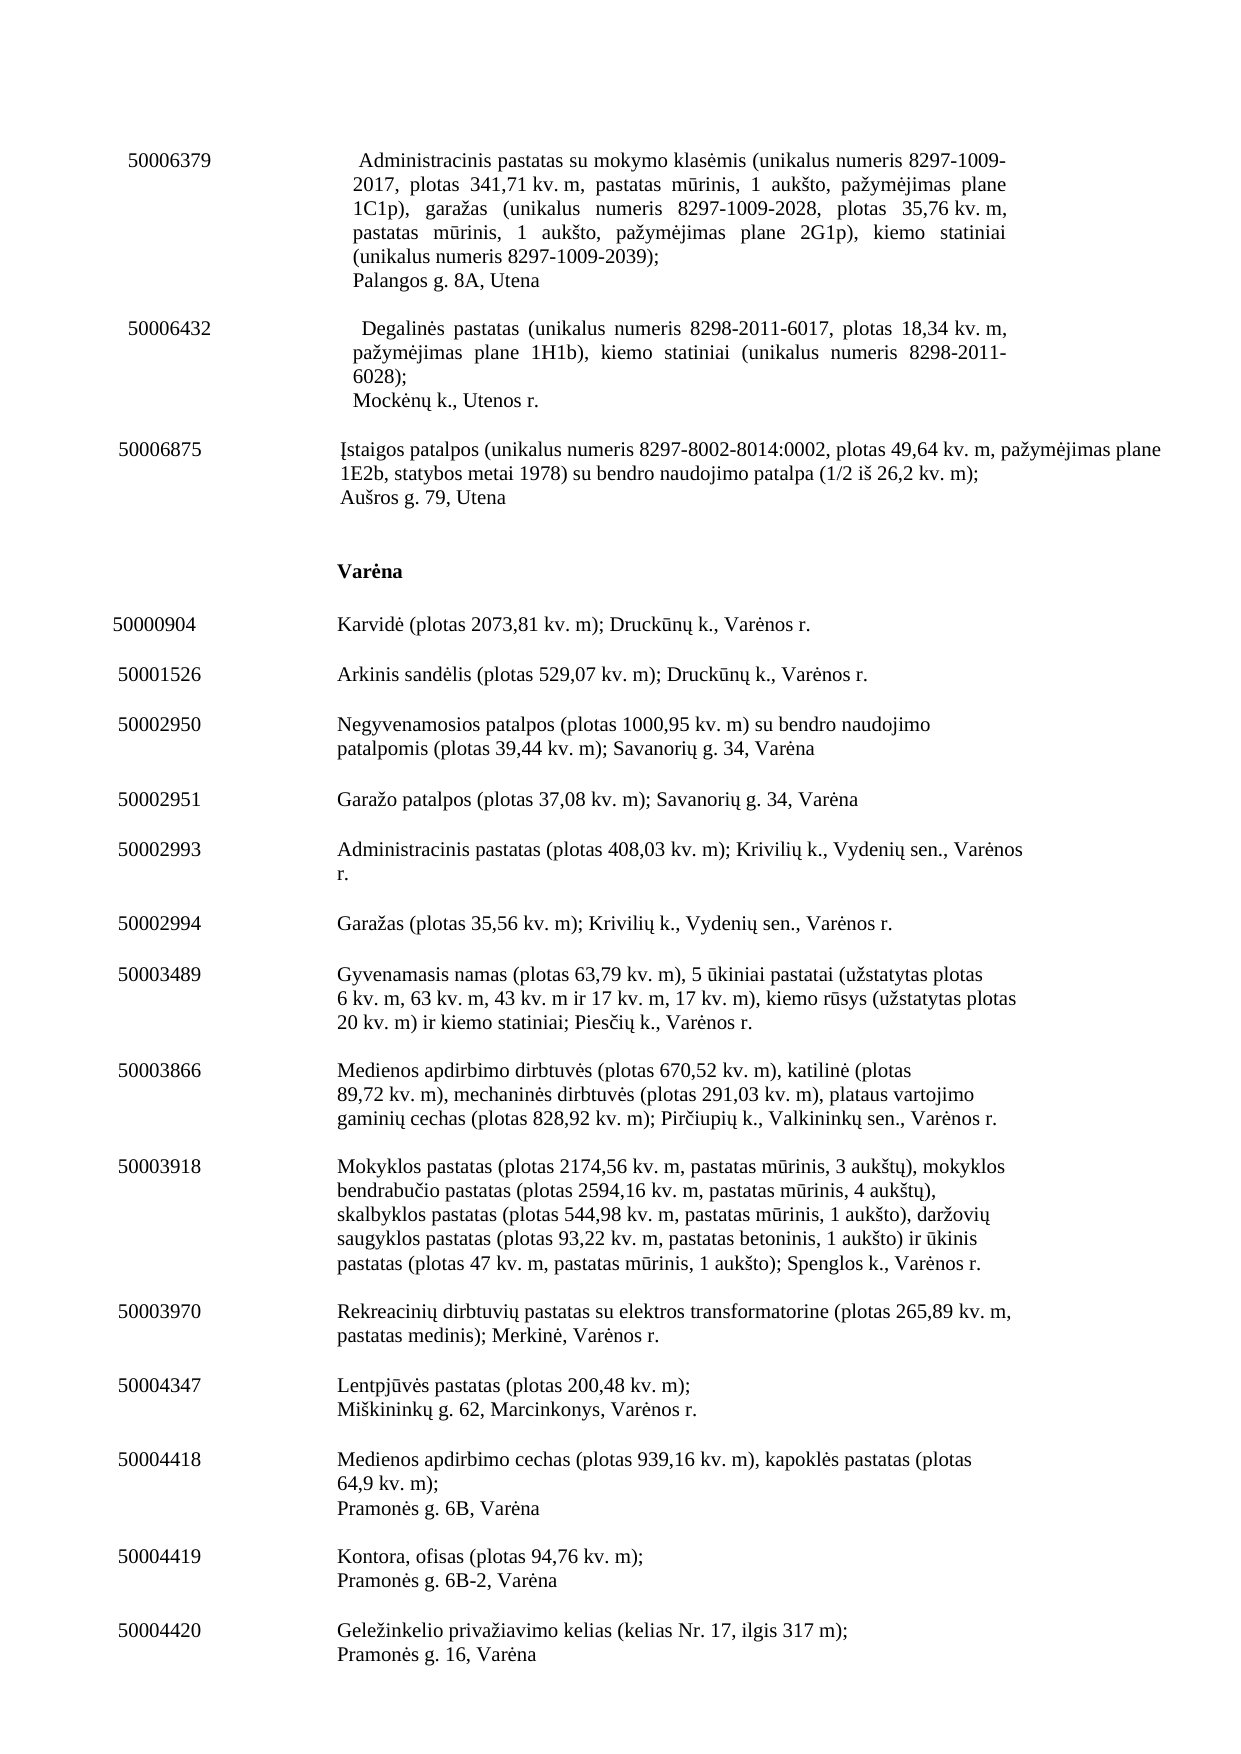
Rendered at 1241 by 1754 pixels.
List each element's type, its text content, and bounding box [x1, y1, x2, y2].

table_cell [101, 585, 326, 612]
table_cell [101, 559, 326, 585]
table_cell [1035, 1299, 1211, 1349]
table_cell [1035, 837, 1211, 887]
table_cell 50004419 [101, 1544, 326, 1594]
table_cell [1035, 1618, 1211, 1668]
table_cell [101, 1034, 1211, 1058]
table_cell [1088, 316, 1093, 436]
table_cell 50002993 [101, 837, 326, 887]
table_cell Degalinės pastatas (unikalus numeris 8298-2011-6017, plotas 18,34 kv. m, pažymėjimas plane 1H1b), kiemo statiniai (unikalus numeris 8298-2011-6028); Mockėnų k., Utenos r. [338, 316, 1018, 436]
table_cell [1093, 316, 1136, 436]
table_cell [1018, 148, 1063, 316]
table_cell Varėna [326, 559, 1211, 585]
table_cell 50002951 [101, 787, 326, 837]
table_cell 50003866 [101, 1058, 326, 1130]
table_cell Geležinkelio privažiavimo kelias (kelias Nr. 17, ilgis 317 m); Pramonės g. 16, Varėna [326, 1618, 1034, 1668]
table_cell 50006432 [116, 316, 338, 436]
table_cell Garažo patalpos (plotas 37,08 kv. m); Savanorių g. 34, Varėna [326, 787, 1034, 837]
table_cell [1155, 316, 1160, 436]
table_cell [1018, 316, 1063, 436]
table_cell [1035, 911, 1211, 962]
table_cell [1136, 148, 1145, 316]
table_cell [1190, 148, 1211, 316]
table_cell Lentpjūvės pastatas (plotas 200,48 kv. m); Miškininkų g. 62, Marcinkonys, Varėnos r. [326, 1373, 1034, 1423]
table_cell [1035, 1447, 1211, 1519]
table_cell 50006379 [116, 148, 338, 316]
table_cell [1136, 316, 1145, 436]
table_header [101, 509, 326, 559]
table_cell Negyvenamosios patalpos (plotas 1000,95 kv. m) su bendro naudojimo patalpomis (plotas 39,44 kv. m); Savanorių g. 34, Varėna [326, 712, 1034, 763]
table_cell [1035, 612, 1211, 662]
table_cell [101, 1423, 1211, 1447]
table_cell [1160, 148, 1190, 316]
table_cell [1155, 148, 1160, 316]
table_cell Administracinis pastatas (plotas 408,03 kv. m); Krivilių k., Vydenių sen., Varėnos r. [326, 837, 1034, 887]
table_cell 50002950 [101, 712, 326, 763]
table_cell Medienos apdirbimo dirbtuvės (plotas 670,52 kv. m), katilinė (plotas 89,72 kv. m), mechaninės dirbtuvės (plotas 291,03 kv. m), plataus vartojimo gaminių cechas (plotas 828,92 kv. m); Pirčiupių k., Valkininkų sen., Varėnos r. [326, 1058, 1034, 1130]
table_cell Gyvenamasis namas (plotas 63,79 kv. m), 5 ūkiniai pastatai (užstatytas plotas 6 kv. m, 63 kv. m, 43 kv. m ir 17 kv. m, 17 kv. m), kiemo rūsys (užstatytas plotas 20 kv. m) ir kiemo statiniai; Piesčių k., Varėnos r. [326, 962, 1034, 1034]
table_cell 50000904 [101, 612, 326, 662]
table_cell [101, 1275, 1211, 1298]
table_cell 50004418 [101, 1447, 326, 1519]
table_header [1035, 509, 1211, 559]
table_cell 50001526 [101, 662, 326, 712]
table_cell Administracinis pastatas su mokymo klasėmis (unikalus numeris 8297-1009-2017, plotas 341,71 kv. m, pastatas mūrinis, 1 aukšto, pažymėjimas plane 1C1p), garažas (unikalus numeris 8297-1009-2028, plotas 35,76 kv. m, pastatas mūrinis, 1 aukšto, pažymėjimas plane 2G1p), kiemo statiniai (unikalus numeris 8297-1009-2039); Palangos g. 8A, Utena [338, 148, 1018, 316]
table_cell [1035, 1154, 1211, 1274]
table_cell [1035, 787, 1211, 837]
text 50006875 Įstaigos patalpos (unikalus numeris 8297-8002-8014:0002, plotas 49,64 kv. m, pažymėjimas plane 1E2b, statybos metai 1978) su bendro naudojimo patalpa (1/2 iš 26,2 kv. m); [118, 436, 1181, 484]
table_cell Rekreacinių dirbtuvių pastatas su elektros transformatorine (plotas 265,89 kv. m, pastatas medinis); Merkinė, Varėnos r. [326, 1299, 1034, 1349]
table_cell Kontora, ofisas (plotas 94,76 kv. m); Pramonės g. 6B-2, Varėna [326, 1544, 1034, 1594]
table_cell Mokyklos pastatas (plotas 2174,56 kv. m, pastatas mūrinis, 3 aukštų), mokyklos bendrabučio pastatas (plotas 2594,16 kv. m, pastatas mūrinis, 4 aukštų), skalbyklos pastatas (plotas 544,98 kv. m, pastatas mūrinis, 1 aukšto), daržovių saugyklos pastatas (plotas 93,22 kv. m, pastatas betoninis, 1 aukšto) ir ūkinis pastatas (plotas 47 kv. m, pastatas mūrinis, 1 aukšto); Spenglos k., Varėnos r. [326, 1154, 1034, 1274]
table_cell 50003970 [101, 1299, 326, 1349]
text Aušros g. 79, Utena [340, 484, 1181, 509]
table_cell [1093, 148, 1136, 316]
table_cell 50004420 [101, 1618, 326, 1668]
table_cell Garažas (plotas 35,56 kv. m); Krivilių k., Vydenių sen., Varėnos r. [326, 911, 1034, 962]
table_cell 50003918 [101, 1154, 326, 1274]
table_cell [101, 1520, 1211, 1543]
table_cell [101, 763, 1211, 787]
table_cell [101, 1594, 1211, 1618]
table_cell [326, 585, 1211, 612]
table_header [326, 509, 1034, 559]
table_cell [1063, 148, 1088, 316]
table_cell [1035, 662, 1211, 712]
table_cell [1035, 1058, 1211, 1130]
table_cell [1160, 316, 1190, 436]
table_cell Arkinis sandėlis (plotas 529,07 kv. m); Druckūnų k., Varėnos r. [326, 662, 1034, 712]
table_cell [1190, 316, 1211, 436]
table_cell [1035, 1544, 1211, 1594]
table_cell [1035, 1373, 1211, 1423]
table_cell [1145, 316, 1155, 436]
table_cell [1088, 148, 1093, 316]
table_cell [1035, 712, 1211, 763]
table_cell 50004347 [101, 1373, 326, 1423]
table_cell Medienos apdirbimo cechas (plotas 939,16 kv. m), kapoklės pastatas (plotas 64,9 kv. m); Pramonės g. 6B, Varėna [326, 1447, 1034, 1519]
table_cell [1145, 148, 1155, 316]
table_cell [101, 316, 116, 436]
table_cell 50003489 [101, 962, 326, 1034]
table_cell Karvidė (plotas 2073,81 kv. m); Druckūnų k., Varėnos r. [326, 612, 1034, 662]
table_cell [101, 1349, 1211, 1373]
table_cell 50002994 [101, 911, 326, 962]
table_cell [1063, 316, 1088, 436]
table_cell [101, 887, 1211, 911]
table_cell [101, 1130, 1211, 1154]
table_cell [1035, 962, 1211, 1034]
table_cell [101, 148, 116, 316]
